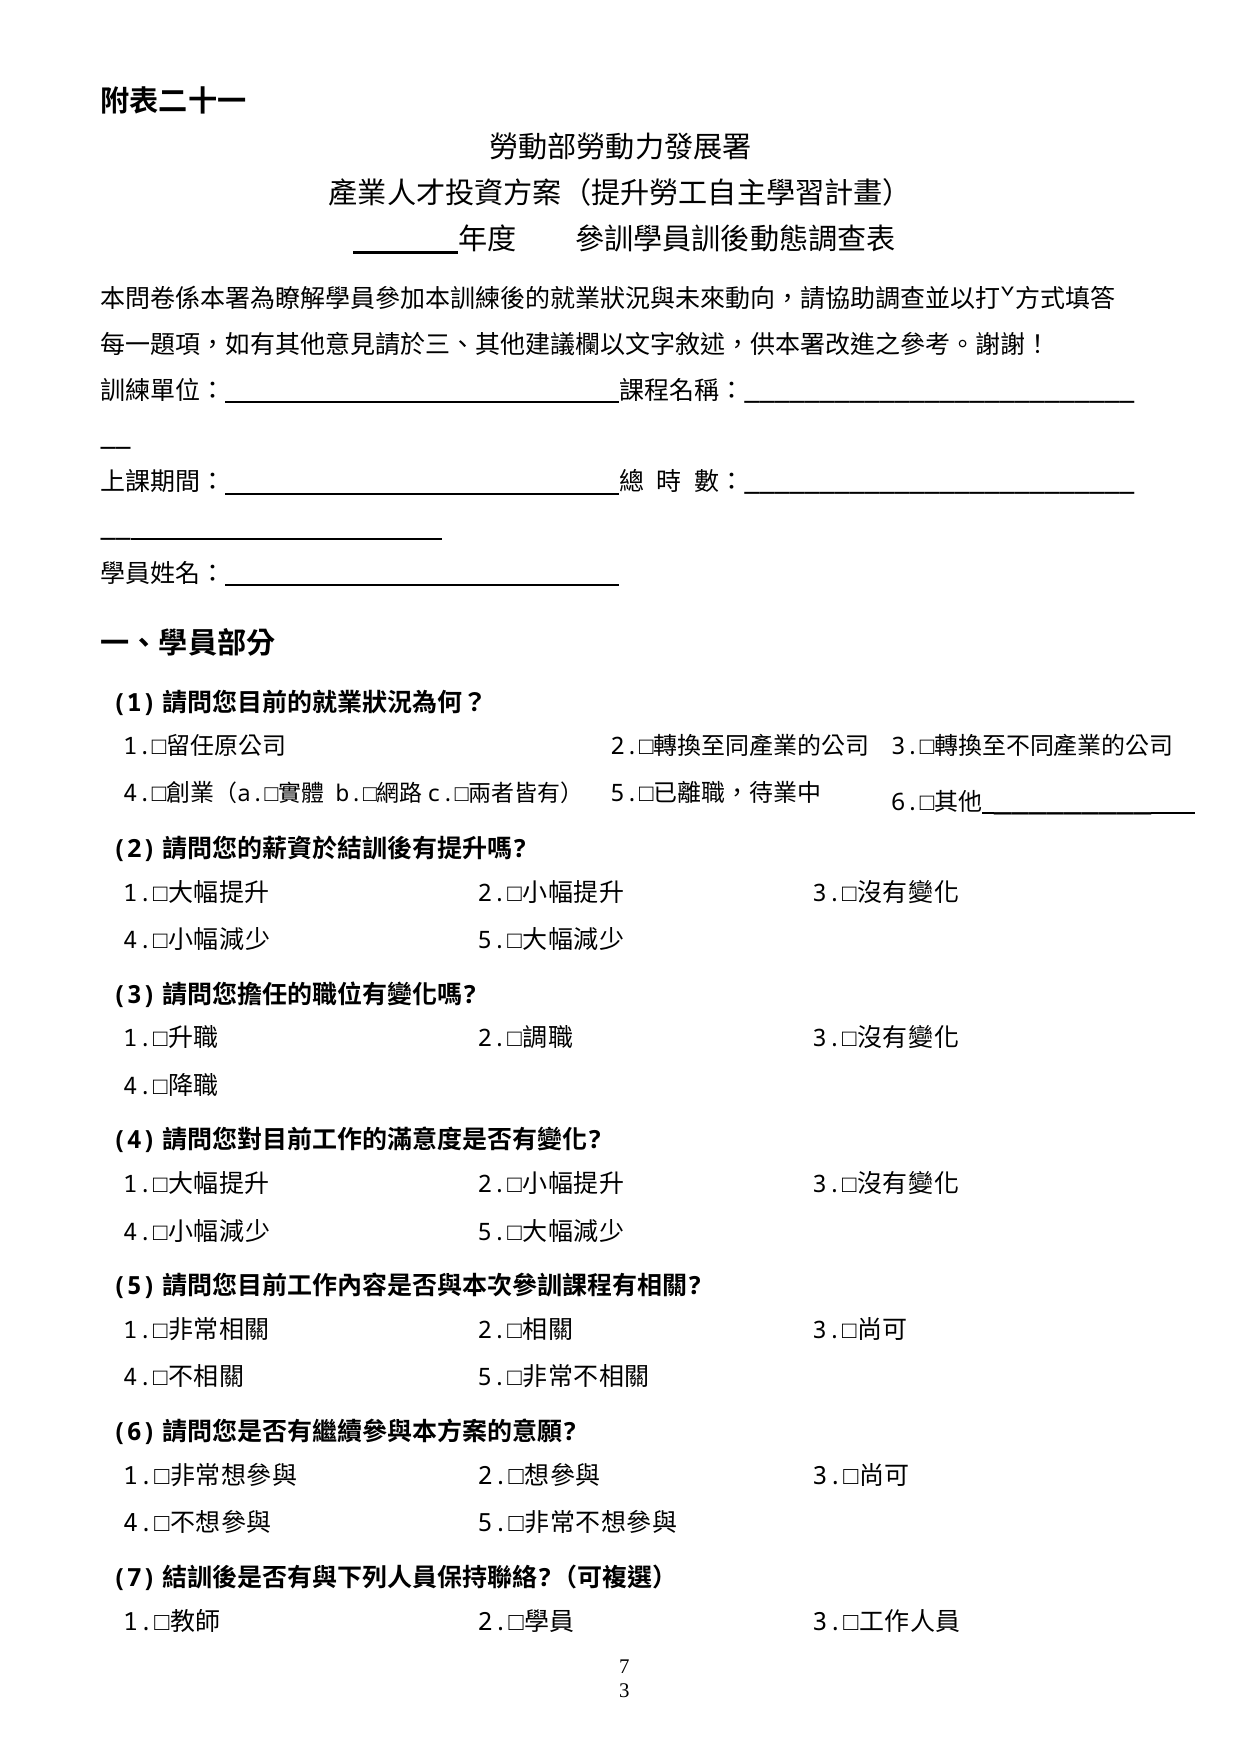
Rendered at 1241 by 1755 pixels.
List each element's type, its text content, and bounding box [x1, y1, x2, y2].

table_cell 4.□創業（a.□實體 b.□網路c.□兩者皆有） [112, 774, 599, 821]
table_header 2.□調職 [466, 1018, 801, 1065]
table_cell 5.□已離職，待業中 [599, 774, 879, 821]
table_cell 6.□其他 _________ [880, 774, 1219, 821]
table_header 3.□尚可 [801, 1455, 1135, 1503]
table_header 2.□想參與 [466, 1455, 801, 1503]
table_cell 5.□大幅減少 [466, 919, 801, 967]
table_cell [801, 919, 1135, 967]
table_cell [466, 1065, 801, 1112]
table_cell 4.□小幅減少 [112, 1211, 466, 1258]
table_cell 5.□非常不相關 [466, 1357, 801, 1404]
list 請問您的薪資於結訓後有提升嗎? [112, 828, 1140, 864]
table_header 2.□轉換至同產業的公司 [599, 726, 879, 773]
table_header 3.□沒有變化 [801, 872, 1135, 919]
list 請問您對目前工作的滿意度是否有變化? [112, 1120, 1140, 1156]
table_header 2.□相關 [466, 1310, 801, 1357]
table_header 1.□大幅提升 [112, 872, 466, 919]
table_header 3.□尚可 [801, 1310, 1135, 1357]
table_header 3.□沒有變化 [801, 1164, 1135, 1211]
text 本問卷係本署為瞭解學員參加本訓練後的就業狀況與未來動向，請協助調查並以打ˇ方式填答每一題項，如有其他意見請於三、其他建議欄以文字敘述，供本署改進之參考。謝謝！ [100, 271, 1140, 362]
text 年度 參訓學員訓後動態調查表 [100, 212, 1148, 258]
table_header 2.□學員 [466, 1601, 801, 1648]
text 產業人才投資方案（提升勞工自主學習計畫） [100, 167, 1140, 212]
text 一、學員部分 [100, 617, 1140, 662]
table_header 1.□非常相關 [112, 1310, 466, 1357]
table_cell [801, 1503, 1135, 1550]
list 請問您目前工作內容是否與本次參訓課程有相關? [112, 1266, 1140, 1302]
table_header 2.□小幅提升 [466, 1164, 801, 1211]
list 請問您擔任的職位有變化嗎? [112, 974, 1140, 1010]
table_header 1.□留任原公司 [112, 726, 599, 773]
table_cell 4.□小幅減少 [112, 919, 466, 967]
table_cell 4.□降職 [112, 1065, 466, 1112]
table_cell [801, 1211, 1135, 1258]
text 訓練單位： 課程名稱：____________________________ [100, 362, 1140, 454]
table_header 1.□大幅提升 [112, 1164, 466, 1211]
text 附表二十一 [100, 75, 1140, 121]
table_header 1.□教師 [112, 1601, 466, 1648]
text 上課期間： 總 時 數：____________________________ [100, 454, 1140, 546]
text 勞動部勞動力發展署 [100, 121, 1140, 167]
list 結訓後是否有與下列人員保持聯絡?（可複選） [112, 1557, 1140, 1594]
table_cell 4.□不相關 [112, 1357, 466, 1404]
table_header 3.□工作人員 [801, 1601, 1135, 1648]
table_cell 4.□不想參與 [112, 1503, 466, 1550]
table_header 3.□沒有變化 [801, 1018, 1135, 1065]
table_header 1.□非常想參與 [112, 1455, 466, 1503]
table_header 2.□小幅提升 [466, 872, 801, 919]
list 請問您目前的就業狀況為何？ [112, 682, 1140, 719]
table_cell [801, 1065, 1135, 1112]
text 學員姓名： [100, 546, 1140, 592]
table_header 3.□轉換至不同產業的公司 [880, 726, 1219, 773]
table_cell 5.□大幅減少 [466, 1211, 801, 1258]
table_cell 5.□非常不想參與 [466, 1503, 801, 1550]
table_cell [801, 1357, 1135, 1404]
table_header 1.□升職 [112, 1018, 466, 1065]
list 請問您是否有繼續參與本方案的意願? [112, 1412, 1140, 1448]
